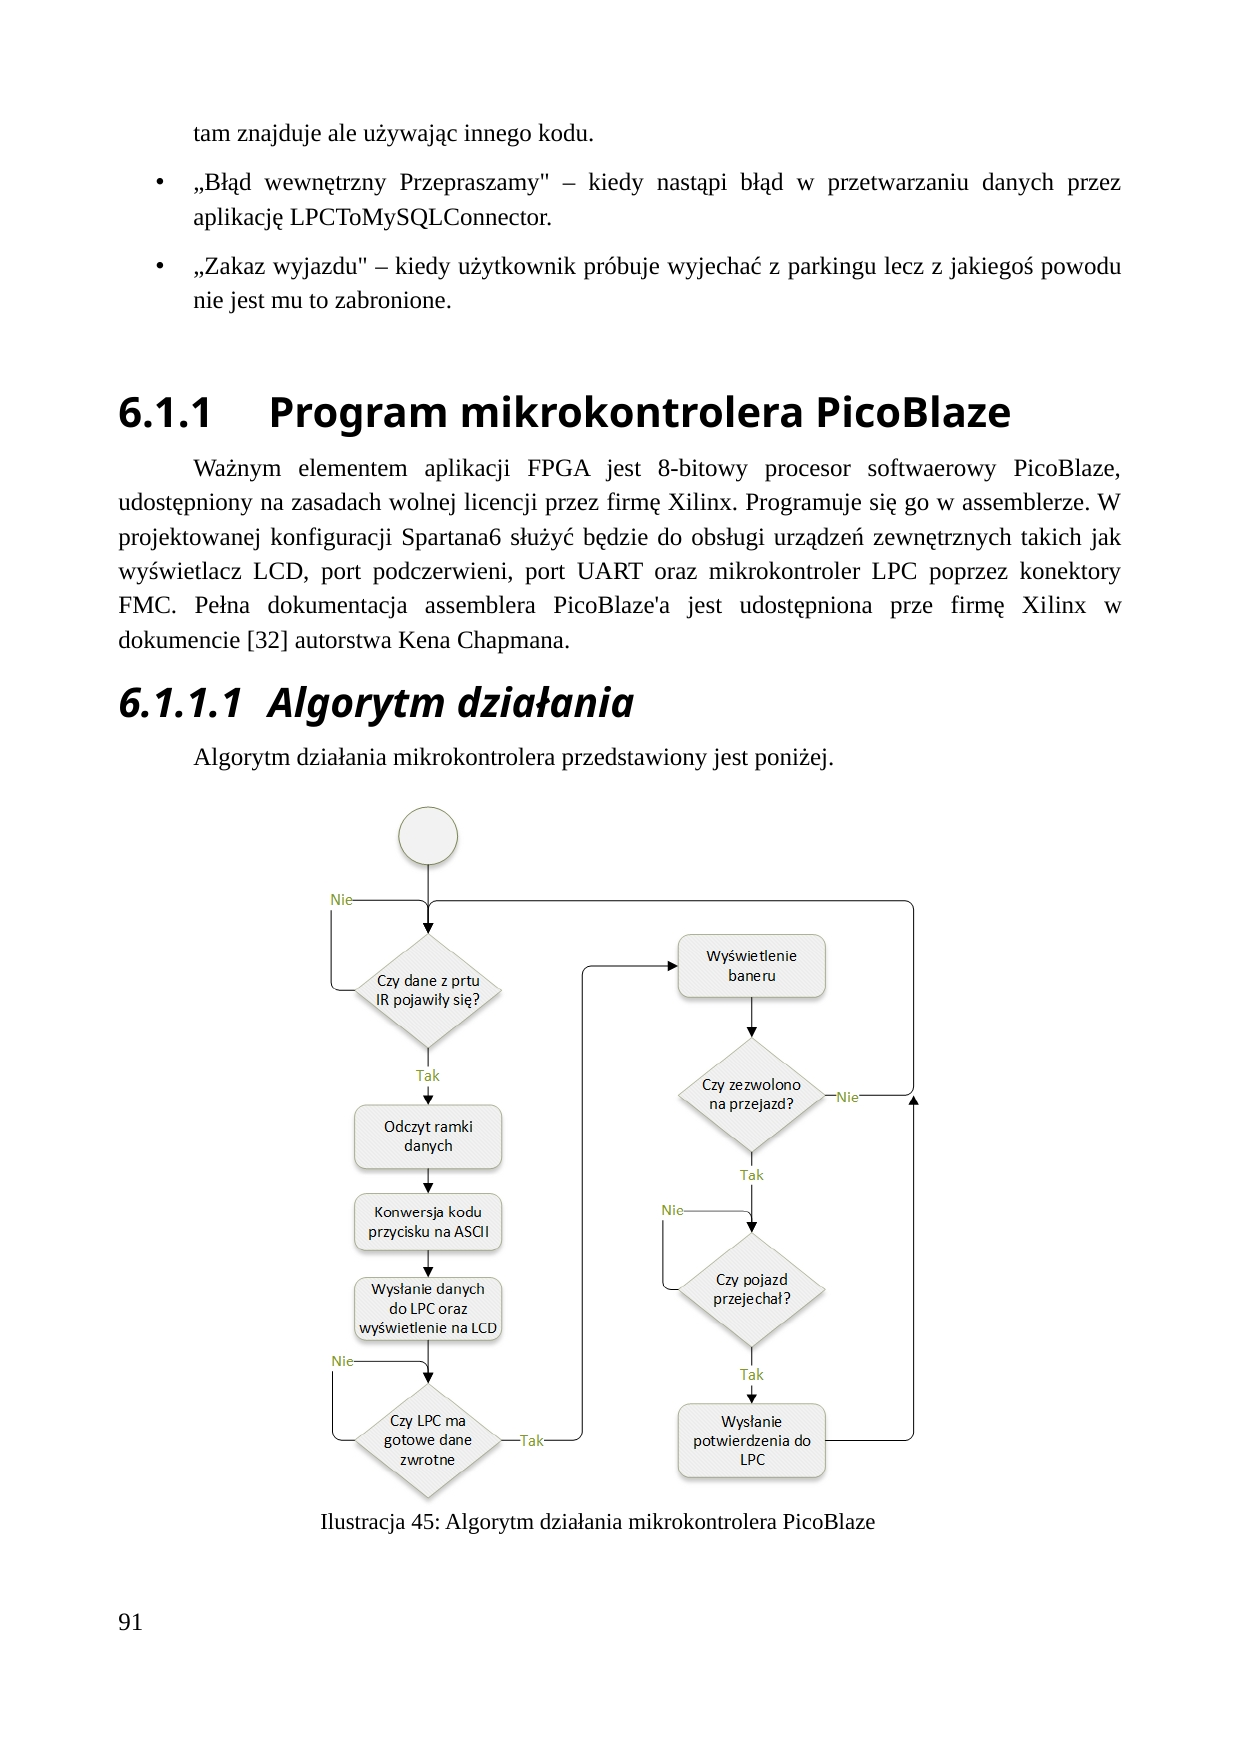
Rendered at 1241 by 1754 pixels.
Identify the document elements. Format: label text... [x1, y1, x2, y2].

subtitle Algorytm działania [118, 674, 1122, 730]
list tam znajduje ale używając innego kodu. [156, 118, 1122, 147]
text Algorytm działania mikrokontrolera przedstawiony jest poniżej. [118, 742, 1122, 771]
text Ważnym elementem aplikacji FPGA jest 8-bitowy procesor softwaerowy PicoBlaze, udostępniony na zasadach wolnej licencji przez firmę Xilinx. Programuje się go w assemblerze. W projektowanej konfiguracji Spartana6 służyć będzie do obsługi urządzeń zewnętrznych takich jak wyświetlacz LCD, port podczerwieni, port UART oraz mikrokontroler LPC poprzez konektory FMC. Pełna dokumentacja assemblera PicoBlaze'a jest udostępniona prze firmę Xilinx w dokumencie [32] autorstwa Kena Chapmana. [118, 453, 1122, 654]
list „Błąd wewnętrzny Przepraszamy" – kiedy nastąpi błąd w przetwarzaniu danych przez aplikację LPCToMySQLConnector. [156, 167, 1122, 230]
list „Zakaz wyjazdu" – kiedy użytkownik próbuje wyjechać z parkingu lecz z jakiegoś powodu nie jest mu to zabronione. [156, 251, 1122, 314]
text Ilustracja 45: Algorytm działania mikrokontrolera PicoBlaze [320, 1509, 920, 1535]
subtitle Program mikrokontrolera PicoBlaze [118, 383, 1122, 440]
picture [320, 803, 920, 1509]
